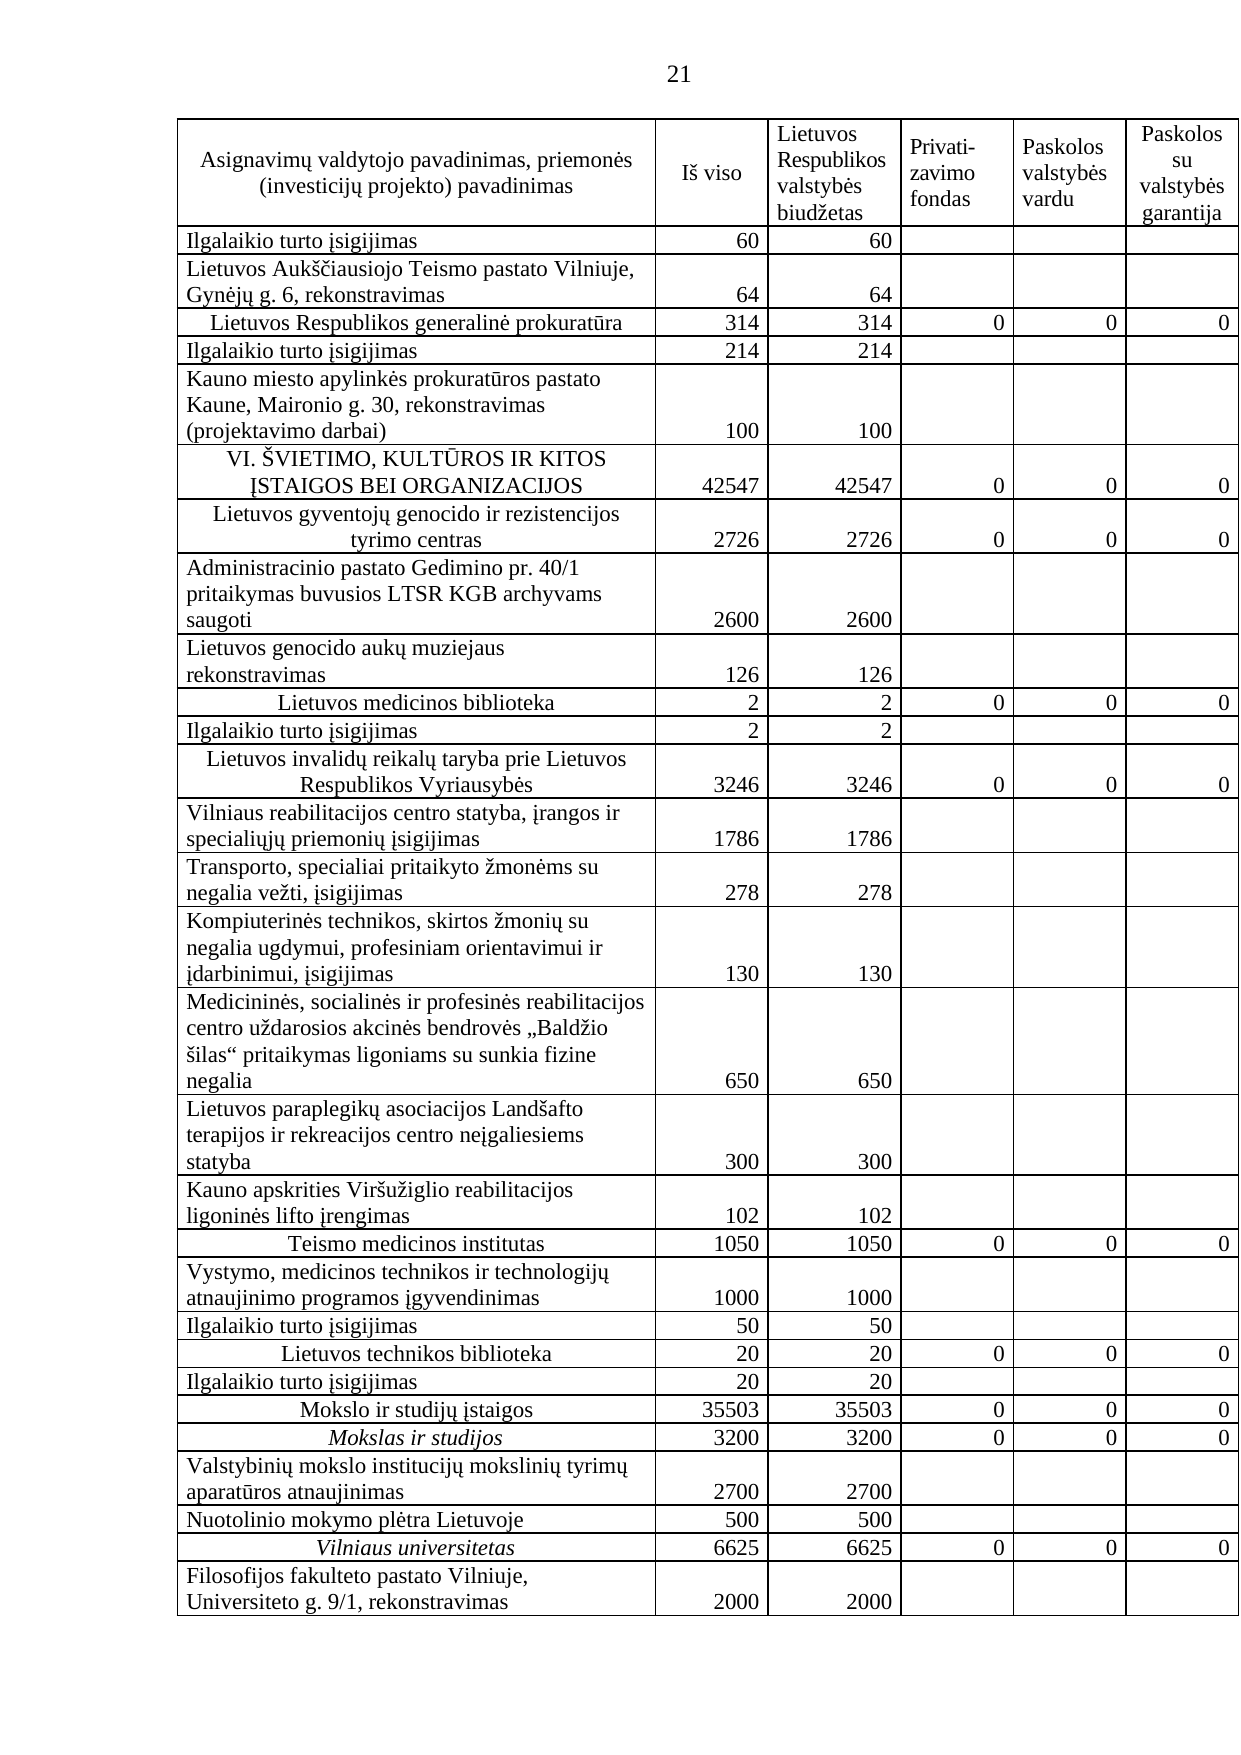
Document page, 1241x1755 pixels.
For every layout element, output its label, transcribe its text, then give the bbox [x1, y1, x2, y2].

table_cell [1127, 227, 1238, 253]
table_cell 6625 [656, 1534, 767, 1560]
table_cell [902, 1258, 1013, 1311]
table_cell Ilgalaikio turto įsigijimas [178, 337, 655, 363]
table_cell Transporto, specialiai pritaikyto žmonėms su negalia vežti, įsigijimas [178, 853, 655, 906]
table_cell 278 [656, 853, 767, 906]
table_cell [1127, 988, 1238, 1093]
table_cell 0 [1127, 689, 1238, 715]
table_cell [1014, 227, 1125, 253]
table_cell Lietuvos Respublikos generalinė prokuratūra [178, 309, 655, 335]
table_cell 0 [1014, 745, 1125, 797]
table_cell 0 [1127, 745, 1238, 797]
table_cell Mokslas ir studijos [178, 1424, 655, 1450]
table_cell 2 [656, 717, 767, 743]
table_cell 0 [1014, 689, 1125, 715]
table_cell Lietuvos gyventojų genocido ir rezistencijos tyrimo centras [178, 500, 655, 552]
table_header Privati-zavimo fondas [902, 120, 1013, 225]
table_cell [1014, 1176, 1125, 1228]
table_cell 0 [1127, 1230, 1238, 1256]
table_cell 20 [656, 1368, 767, 1394]
table_cell 278 [769, 853, 900, 906]
table_cell 126 [656, 635, 767, 687]
table_cell Lietuvos genocido aukų muziejaus rekonstravimas [178, 635, 655, 687]
table_cell 130 [769, 907, 900, 986]
table_cell 2600 [769, 554, 900, 633]
table_cell 35503 [656, 1396, 767, 1422]
table_cell Lietuvos technikos biblioteka [178, 1340, 655, 1366]
table_cell 0 [1014, 1424, 1125, 1450]
table_cell Ilgalaikio turto įsigijimas [178, 227, 655, 253]
table_cell 1786 [656, 799, 767, 852]
table_cell 2000 [656, 1562, 767, 1614]
table_cell Ilgalaikio turto įsigijimas [178, 717, 655, 743]
table_cell [902, 255, 1013, 307]
table_cell [902, 554, 1013, 633]
table_cell Ilgalaikio turto įsigijimas [178, 1368, 655, 1394]
table_cell 20 [769, 1368, 900, 1394]
table_cell 20 [656, 1340, 767, 1366]
table_header Iš viso [656, 120, 767, 225]
table_cell [1127, 1176, 1238, 1228]
table_cell Lietuvos medicinos biblioteka [178, 689, 655, 715]
table_cell 214 [769, 337, 900, 363]
table_cell [902, 1312, 1013, 1338]
table_cell [1014, 365, 1125, 444]
table_cell 0 [1127, 1534, 1238, 1560]
table_cell [1014, 1258, 1125, 1311]
table_cell 214 [656, 337, 767, 363]
table_cell 0 [1127, 1424, 1238, 1450]
table_cell 0 [1127, 1340, 1238, 1366]
table_cell 0 [902, 1230, 1013, 1256]
table_cell Ilgalaikio turto įsigijimas [178, 1312, 655, 1338]
table_cell 2000 [769, 1562, 900, 1614]
table_cell [1127, 255, 1238, 307]
table_cell 0 [1014, 1340, 1125, 1366]
table_cell 3200 [769, 1424, 900, 1450]
table_cell [1127, 554, 1238, 633]
table_cell 2 [769, 689, 900, 715]
table_cell [1127, 907, 1238, 986]
table_cell 500 [656, 1506, 767, 1532]
table_cell 0 [1127, 309, 1238, 335]
table_header Paskolos su valstybės garantija [1127, 120, 1238, 225]
table_cell 1050 [656, 1230, 767, 1256]
table_cell Lietuvos paraplegikų asociacijos Landšafto terapijos ir rekreacijos centro neįgaliesiems statyba [178, 1095, 655, 1174]
table_cell [902, 907, 1013, 986]
table_cell [902, 1368, 1013, 1394]
table_cell 0 [1127, 445, 1238, 498]
table_cell 650 [769, 988, 900, 1093]
table_cell Vystymo, medicinos technikos ir technologijų atnaujinimo programos įgyvendinimas [178, 1258, 655, 1311]
table_cell 500 [769, 1506, 900, 1532]
table_cell 0 [1127, 1396, 1238, 1422]
table_cell 2 [656, 689, 767, 715]
table_cell [902, 1506, 1013, 1532]
table_cell 60 [656, 227, 767, 253]
table_cell 3246 [769, 745, 900, 797]
table_cell [902, 988, 1013, 1093]
table_cell 42547 [769, 445, 900, 498]
table_cell [1127, 1258, 1238, 1311]
table_cell 0 [902, 1534, 1013, 1560]
table_cell [1127, 1095, 1238, 1174]
table_cell 102 [769, 1176, 900, 1228]
table_cell [1014, 907, 1125, 986]
table_cell 0 [902, 689, 1013, 715]
table_cell Teismo medicinos institutas [178, 1230, 655, 1256]
table_cell [1014, 1368, 1125, 1394]
table_cell 0 [1014, 1534, 1125, 1560]
table_cell 1000 [769, 1258, 900, 1311]
table_cell 1000 [656, 1258, 767, 1311]
table_cell [902, 1562, 1013, 1614]
table_cell [1014, 255, 1125, 307]
table_cell 6625 [769, 1534, 900, 1560]
table_cell [1014, 717, 1125, 743]
table_cell 2726 [656, 500, 767, 552]
table_cell 650 [656, 988, 767, 1093]
table_header Paskolos valstybės vardu [1014, 120, 1125, 225]
table_cell [1014, 1452, 1125, 1504]
table_cell Nuotolinio mokymo plėtra Lietuvoje [178, 1506, 655, 1532]
table_cell 50 [656, 1312, 767, 1338]
table_cell 300 [769, 1095, 900, 1174]
table_cell 2726 [769, 500, 900, 552]
table_cell [902, 635, 1013, 687]
table_cell [1014, 554, 1125, 633]
table_cell 314 [656, 309, 767, 335]
table_cell [1127, 1452, 1238, 1504]
table_cell 42547 [656, 445, 767, 498]
table_cell [1127, 337, 1238, 363]
table_cell [902, 337, 1013, 363]
table_cell [902, 1452, 1013, 1504]
table_cell [902, 1095, 1013, 1174]
table_cell [1014, 337, 1125, 363]
table_cell 0 [902, 1340, 1013, 1366]
table_cell VI. ŠVIETIMO, KULTŪROS IR KITOS ĮSTAIGOS BEI ORGANIZACIJOS [178, 445, 655, 498]
table_cell [1127, 853, 1238, 906]
table_cell 126 [769, 635, 900, 687]
table_cell Kompiuterinės technikos, skirtos žmonių su negalia ugdymui, profesiniam orientavimui ir įdarbinimui, įsigijimas [178, 907, 655, 986]
table_cell 0 [902, 1396, 1013, 1422]
table_cell 2700 [769, 1452, 900, 1504]
table_cell [1014, 635, 1125, 687]
table_cell 0 [902, 745, 1013, 797]
table_cell [1014, 1562, 1125, 1614]
table_cell 0 [1014, 445, 1125, 498]
table_cell 0 [1014, 500, 1125, 552]
table_cell [1127, 1506, 1238, 1532]
table_cell 2 [769, 717, 900, 743]
table_cell 100 [656, 365, 767, 444]
table_cell [902, 717, 1013, 743]
table_cell [1127, 1368, 1238, 1394]
table_cell 20 [769, 1340, 900, 1366]
table_cell [1127, 1312, 1238, 1338]
table_cell [902, 227, 1013, 253]
table_cell [1014, 988, 1125, 1093]
table_cell [1014, 1506, 1125, 1532]
table_cell 314 [769, 309, 900, 335]
table_cell 0 [902, 500, 1013, 552]
table_cell 0 [1014, 309, 1125, 335]
table_cell Vilniaus reabilitacijos centro statyba, įrangos ir specialiųjų priemonių įsigijimas [178, 799, 655, 852]
table_cell 1786 [769, 799, 900, 852]
table_cell 2700 [656, 1452, 767, 1504]
table_cell 3200 [656, 1424, 767, 1450]
table_cell [1127, 1562, 1238, 1614]
table_cell 100 [769, 365, 900, 444]
table_cell [1127, 799, 1238, 852]
table_cell [1127, 717, 1238, 743]
table_cell 1050 [769, 1230, 900, 1256]
table_cell 64 [656, 255, 767, 307]
table_cell [1014, 799, 1125, 852]
table_cell Lietuvos Aukščiausiojo Teismo pastato Vilniuje, Gynėjų g. 6, rekonstravimas [178, 255, 655, 307]
table_cell Administracinio pastato Gedimino pr. 40/1 pritaikymas buvusios LTSR KGB archyvams saugoti [178, 554, 655, 633]
table_cell 0 [1127, 500, 1238, 552]
table_cell Kauno miesto apylinkės prokuratūros pastato Kaune, Maironio g. 30, rekonstravimas (projektavimo darbai) [178, 365, 655, 444]
table_cell [1014, 1095, 1125, 1174]
table_cell 64 [769, 255, 900, 307]
table_cell 2600 [656, 554, 767, 633]
table_cell [902, 799, 1013, 852]
table_cell 0 [902, 1424, 1013, 1450]
table_cell Kauno apskrities Viršužiglio reabilitacijos ligoninės lifto įrengimas [178, 1176, 655, 1228]
table_cell [902, 1176, 1013, 1228]
table_cell [902, 365, 1013, 444]
table_cell 35503 [769, 1396, 900, 1422]
table_header Lietuvos Respublikos valstybės biudžetas [769, 120, 900, 225]
table_cell Filosofijos fakulteto pastato Vilniuje, Universiteto g. 9/1, rekonstravimas [178, 1562, 655, 1614]
table_header Asignavimų valdytojo pavadinimas, priemonės (investicijų projekto) pavadinimas [178, 120, 655, 225]
table_cell [1014, 853, 1125, 906]
table_cell [1127, 635, 1238, 687]
table_cell Vilniaus universitetas [178, 1534, 655, 1560]
table_cell Mokslo ir studijų įstaigos [178, 1396, 655, 1422]
table_cell 0 [902, 309, 1013, 335]
table_cell 102 [656, 1176, 767, 1228]
table_cell 0 [1014, 1396, 1125, 1422]
table_cell [1127, 365, 1238, 444]
table_cell Medicininės, socialinės ir profesinės reabilitacijos centro uždarosios akcinės bendrovės „Baldžio šilas“ pritaikymas ligoniams su sunkia fizine negalia [178, 988, 655, 1093]
table_cell 50 [769, 1312, 900, 1338]
table_cell Valstybinių mokslo institucijų mokslinių tyrimų aparatūros atnaujinimas [178, 1452, 655, 1504]
table_cell 300 [656, 1095, 767, 1174]
table_cell 3246 [656, 745, 767, 797]
table_cell Lietuvos invalidų reikalų taryba prie Lietuvos Respublikos Vyriausybės [178, 745, 655, 797]
table_cell 60 [769, 227, 900, 253]
table_cell [1014, 1312, 1125, 1338]
table_cell 130 [656, 907, 767, 986]
table_cell [902, 853, 1013, 906]
table_cell 0 [902, 445, 1013, 498]
table_cell 0 [1014, 1230, 1125, 1256]
